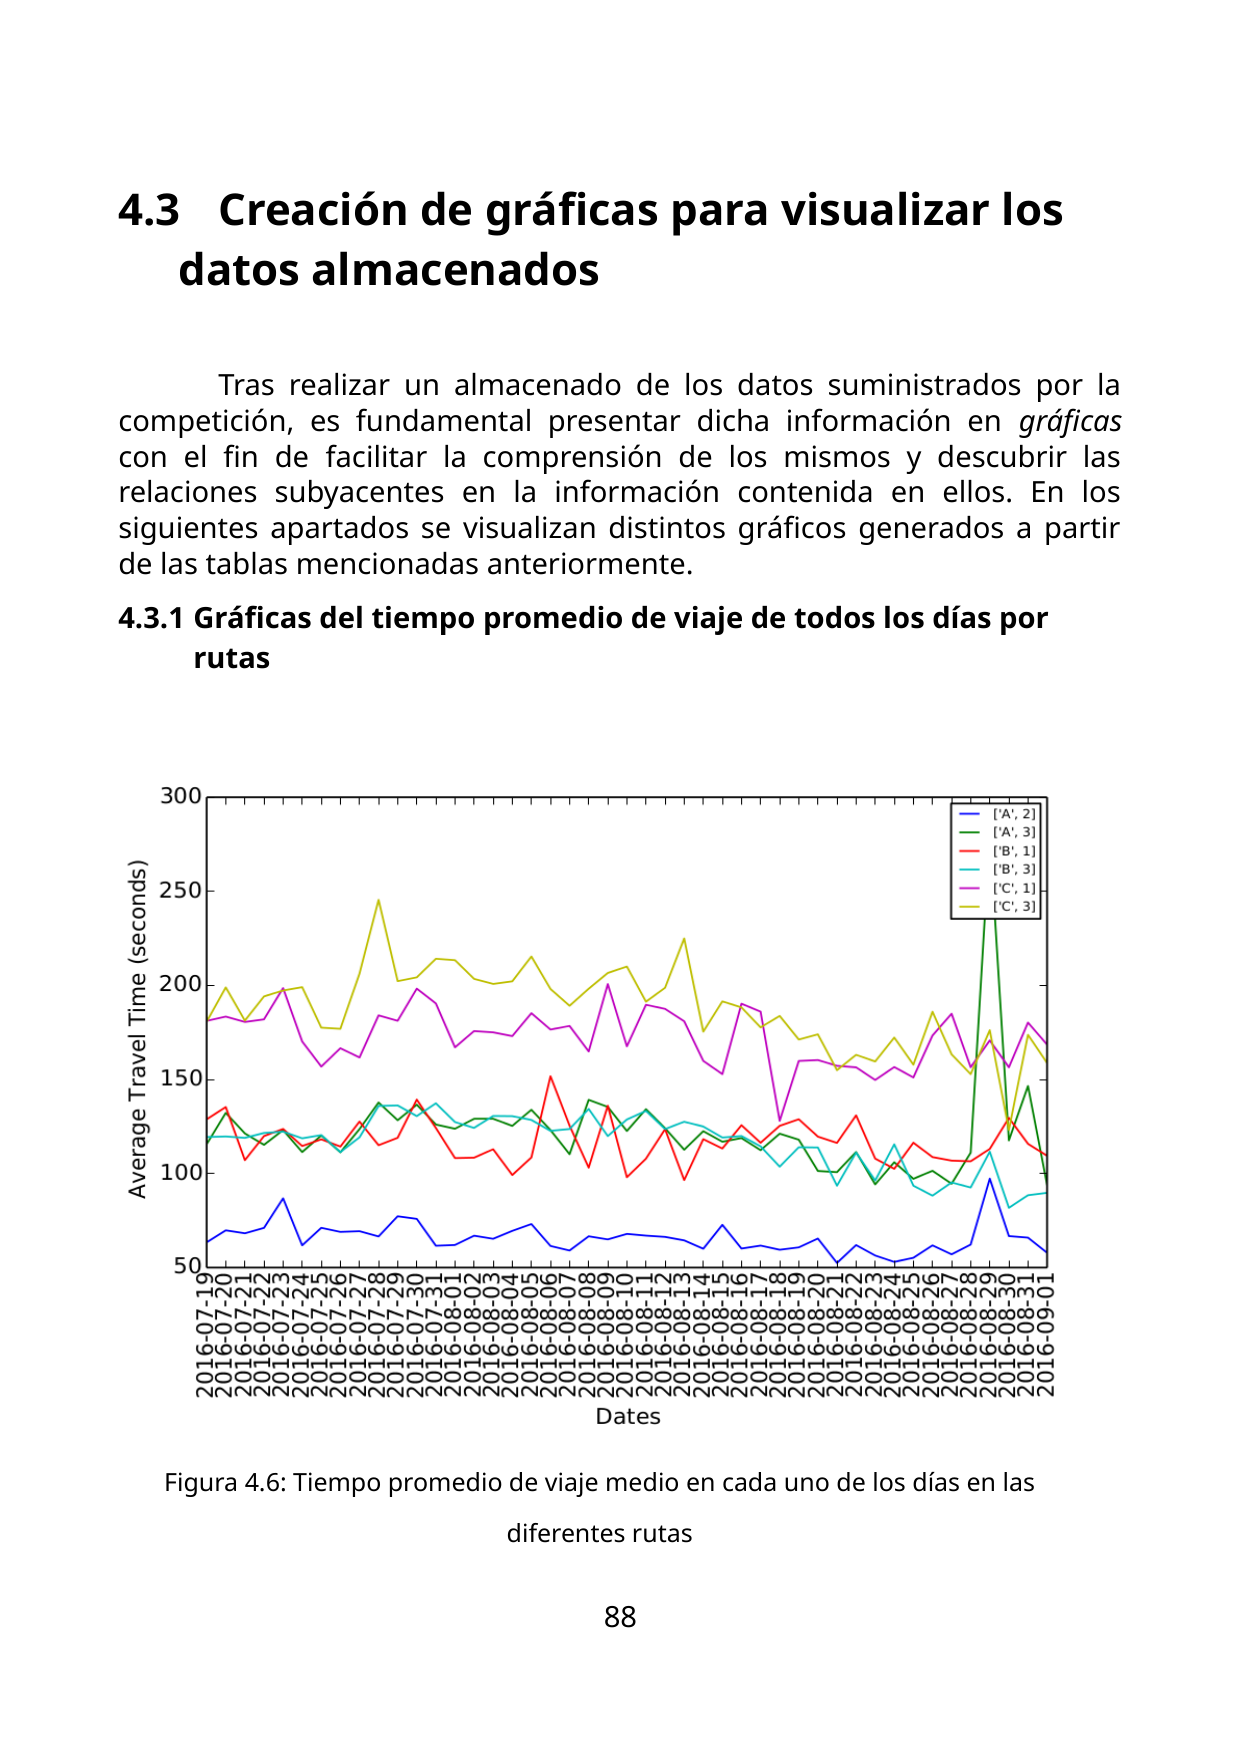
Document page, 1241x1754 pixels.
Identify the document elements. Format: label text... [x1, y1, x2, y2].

subtitle Gráficas del tiempo promedio de viaje de todos los días por rutas [118, 597, 1122, 677]
subtitle Creación de gráficas para visualizar los datos almacenados [118, 179, 1122, 298]
text Figura 4.6: Tiempo promedio de viaje medio en cada uno de los días en las diferentes rutas [102, 739, 1097, 1550]
text Tras realizar un almacenado de los datos suministrados por la competición, es fundamental presentar dicha información en gráficas con el fin de facilitar la comprensión de los mismos y descubrir las relaciones subyacentes en la información contenida en ellos. En los siguientes apartados se visualizan distintos gráficos generados a partir de las tablas mencionadas anteriormente. [118, 364, 1122, 583]
picture [92, 748, 1087, 1448]
